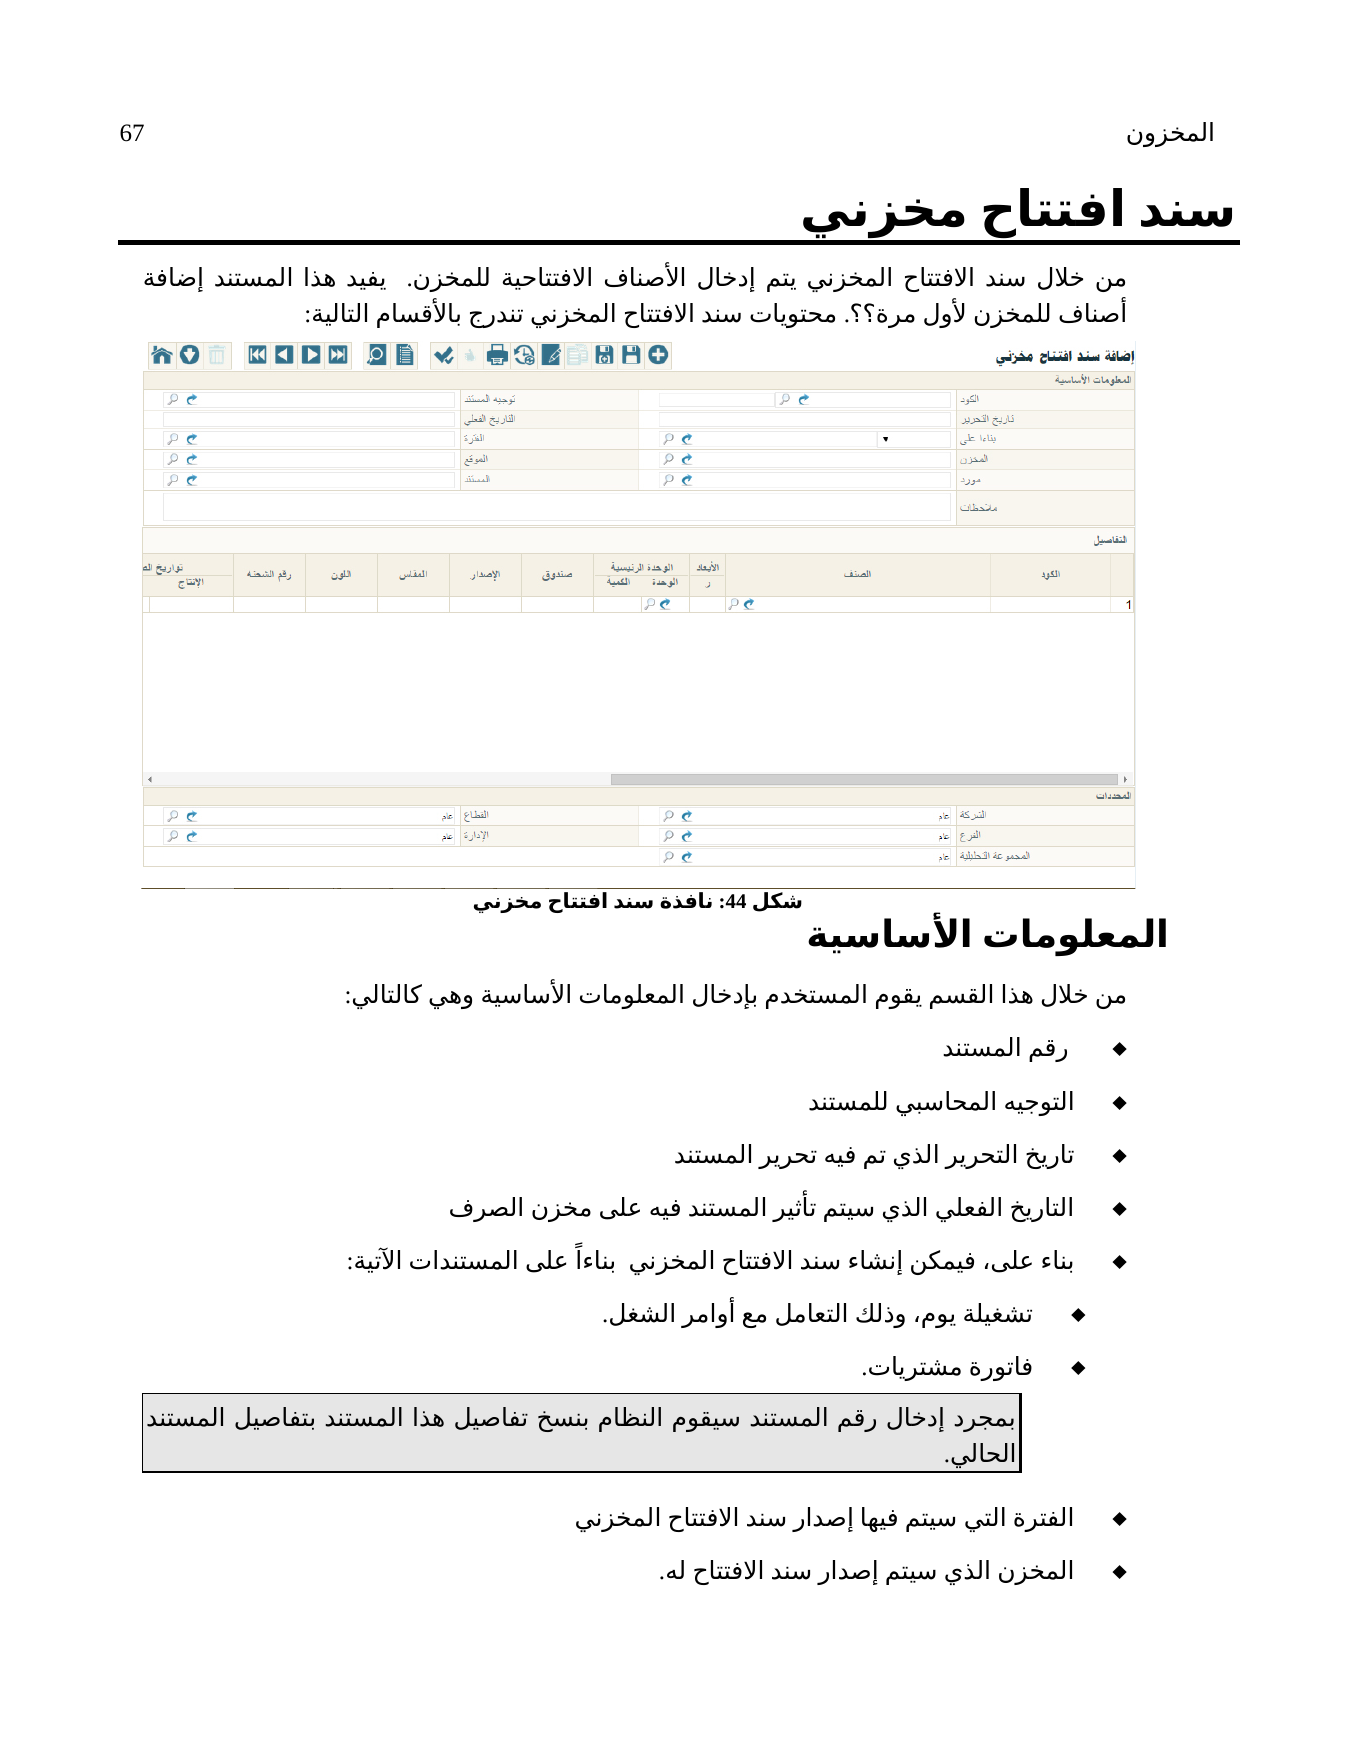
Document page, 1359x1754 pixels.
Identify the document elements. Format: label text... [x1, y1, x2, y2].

list فاتورة مشتريات. [118, 1346, 1071, 1381]
text سند افتتاح مخزني [118, 176, 1240, 240]
text من خلال هذا القسم يقوم المستخدم بإدخال المعلومات الأساسية وهي كالتالي: [142, 974, 1128, 1009]
list رقم المستند [118, 1027, 1113, 1062]
list بناء على، فيمكن إنشاء سند الافتتاح المخزني بناءاً على المستندات الآتية: [118, 1239, 1113, 1275]
text شكل 44: نافذة سند افتتاح مخزني [131, 889, 1144, 913]
list تاريخ التحرير الذي تم فيه تحرير المستند [118, 1133, 1113, 1168]
text من خلال سند الافتتاح المخزني يتم إدخال الأصناف الافتتاحية للمخزن. يفيد هذا المستند إضافة أصناف للمخزن لأول مرة؟؟. محتويات سند الافتتاح المخزني تندرج بالأقسام التالية: [142, 257, 1128, 327]
list المخزن الذي سيتم إصدار سند الافتتاح له. [118, 1549, 1113, 1585]
text بمجرد إدخال رقم المستند سيقوم النظام بنسخ تفاصيل هذا المستند بتفاصيل المستند الحالي. [143, 1394, 1019, 1471]
list التاريخ الفعلي الذي سيتم تأثير المستند فيه على مخزن الصرف [118, 1186, 1113, 1222]
text المعلومات الأساسية [131, 889, 1169, 956]
picture [141, 341, 1136, 889]
list التوجيه المحاسبي للمستند [118, 1080, 1113, 1115]
list الفترة التي سيتم فيها إصدار سند الافتتاح المخزني [118, 1496, 1113, 1532]
list تشغيلة يوم، وذلك التعامل مع أوامر الشغل. [118, 1292, 1071, 1328]
